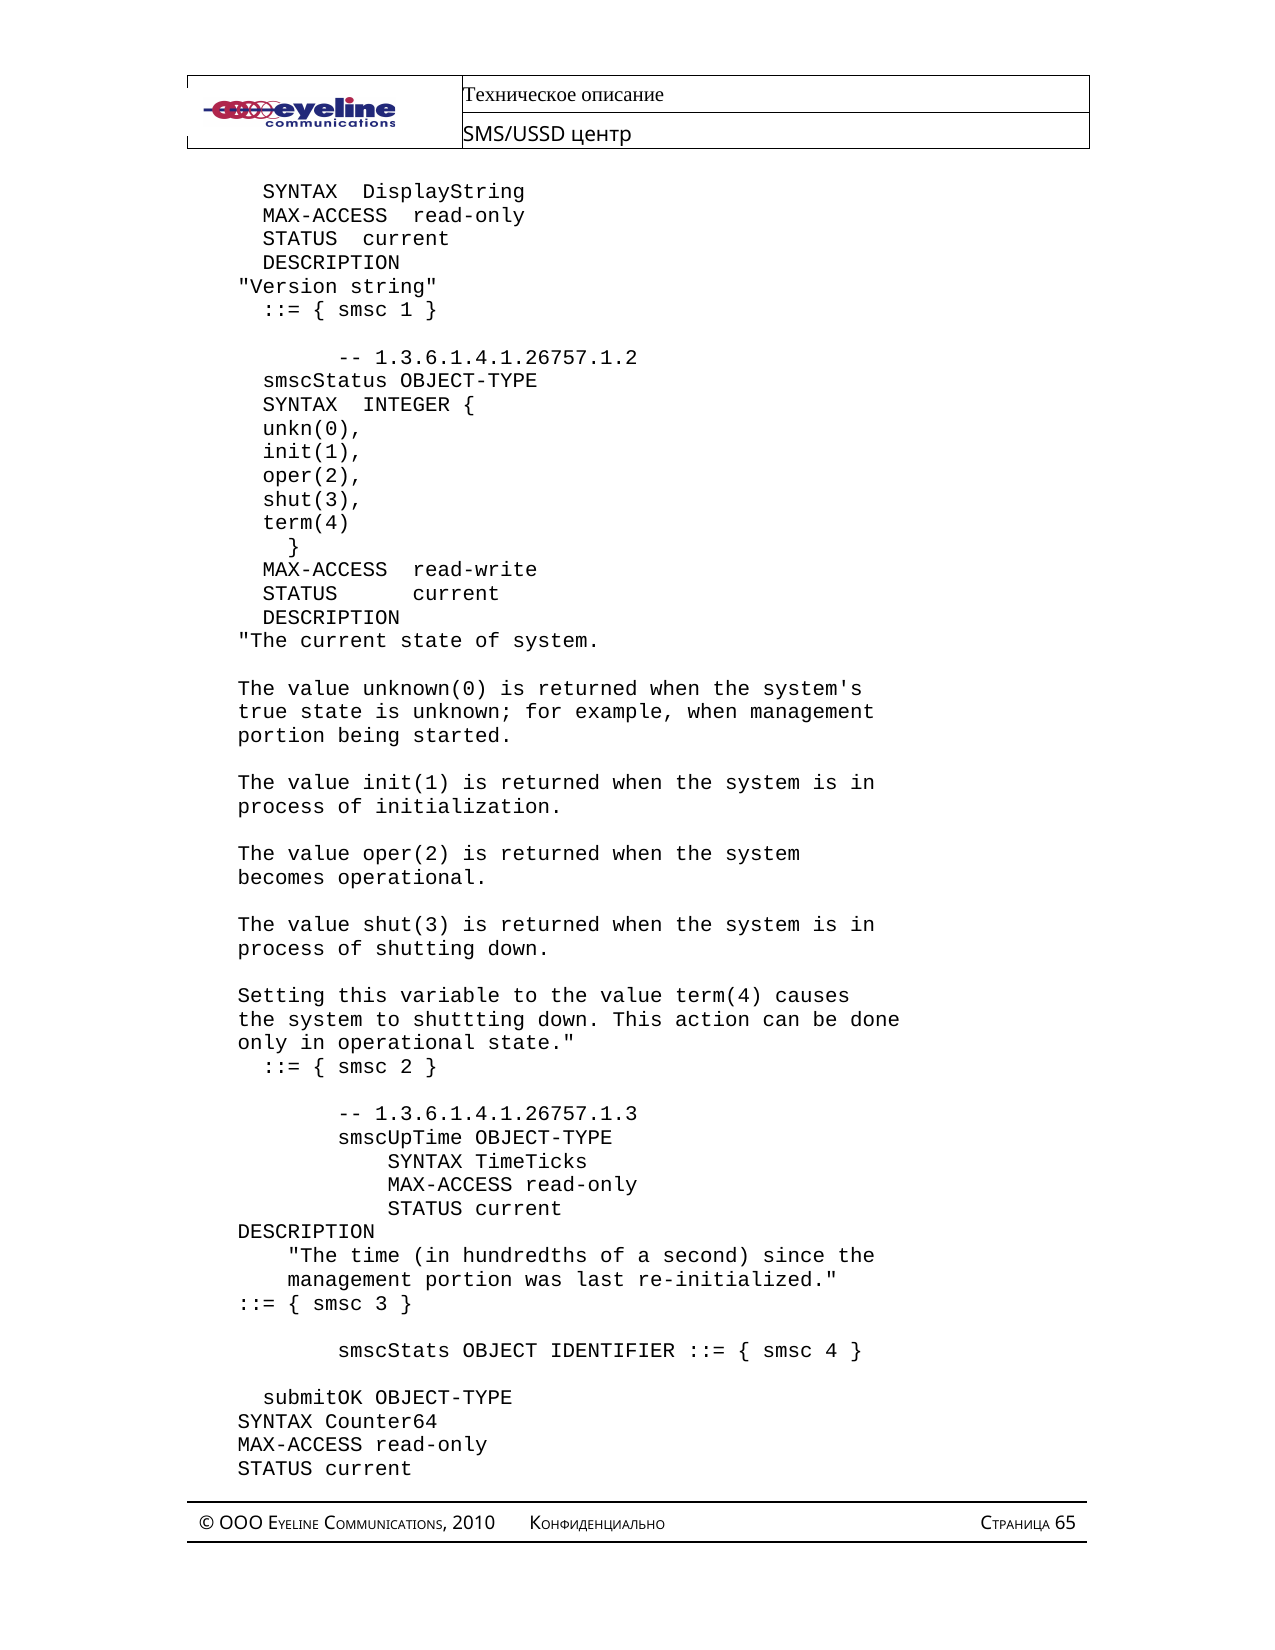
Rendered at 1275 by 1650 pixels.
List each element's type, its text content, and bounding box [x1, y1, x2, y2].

text init(1), [187, 441, 1088, 465]
text SYNTAX TimeTicks [187, 1151, 1088, 1174]
text only in operational state." [187, 1032, 1088, 1056]
text process of initialization. [187, 796, 1088, 819]
text The value oper(2) is returned when the system [187, 843, 1088, 867]
text the system to shuttting down. This action can be done [187, 1009, 1088, 1032]
text unkn(0), [187, 418, 1088, 441]
text MAX-ACCESS read-only [187, 1434, 1088, 1458]
text "The current state of system. [187, 630, 1088, 654]
text -- 1.3.6.1.4.1.26757.1.2 [187, 347, 1088, 370]
text DESCRIPTION [187, 252, 1088, 276]
text The value unknown(0) is returned when the system's [187, 678, 1088, 701]
text STATUS current [187, 583, 1088, 607]
picture [203, 97, 396, 127]
text MAX-ACCESS read-only [187, 1174, 1088, 1198]
text submitOK OBJECT-TYPE [187, 1387, 1088, 1411]
text management portion was last re-initialized." [187, 1269, 1088, 1292]
text STATUS current [187, 1458, 1088, 1482]
text SYNTAX INTEGER { [187, 394, 1088, 418]
text ::= { smsc 1 } [187, 299, 1088, 323]
text The value init(1) is returned when the system is in [187, 772, 1088, 796]
text The value shut(3) is returned when the system is in [187, 914, 1088, 938]
text ::= { smsc 2 } [187, 1056, 1088, 1080]
text oper(2), [187, 465, 1088, 488]
text smscStatus OBJECT-TYPE [187, 370, 1088, 394]
text SYNTAX DisplayString [187, 181, 1088, 205]
text STATUS current [187, 1198, 1088, 1222]
text DESCRIPTION [187, 1222, 1088, 1245]
text DESCRIPTION [187, 607, 1088, 630]
text ::= { smsc 3 } [187, 1292, 1088, 1316]
text Setting this variable to the value term(4) causes [187, 985, 1088, 1009]
text STATUS current [187, 228, 1088, 252]
text } [187, 536, 1088, 559]
text MAX-ACCESS read-only [187, 205, 1088, 228]
text smscStats OBJECT IDENTIFIER ::= { smsc 4 } [187, 1340, 1088, 1363]
text MAX-ACCESS read-write [187, 559, 1088, 583]
text shut(3), [187, 488, 1088, 512]
text SYNTAX Counter64 [187, 1411, 1088, 1434]
text becomes operational. [187, 867, 1088, 891]
text "Version string" [187, 276, 1088, 299]
text -- 1.3.6.1.4.1.26757.1.3 [187, 1103, 1088, 1127]
text portion being started. [187, 725, 1088, 749]
text term(4) [187, 512, 1088, 536]
text smscUpTime OBJECT-TYPE [187, 1127, 1088, 1151]
text true state is unknown; for example, when management [187, 701, 1088, 725]
text process of shutting down. [187, 938, 1088, 961]
text "The time (in hundredths of a second) since the [187, 1245, 1088, 1269]
